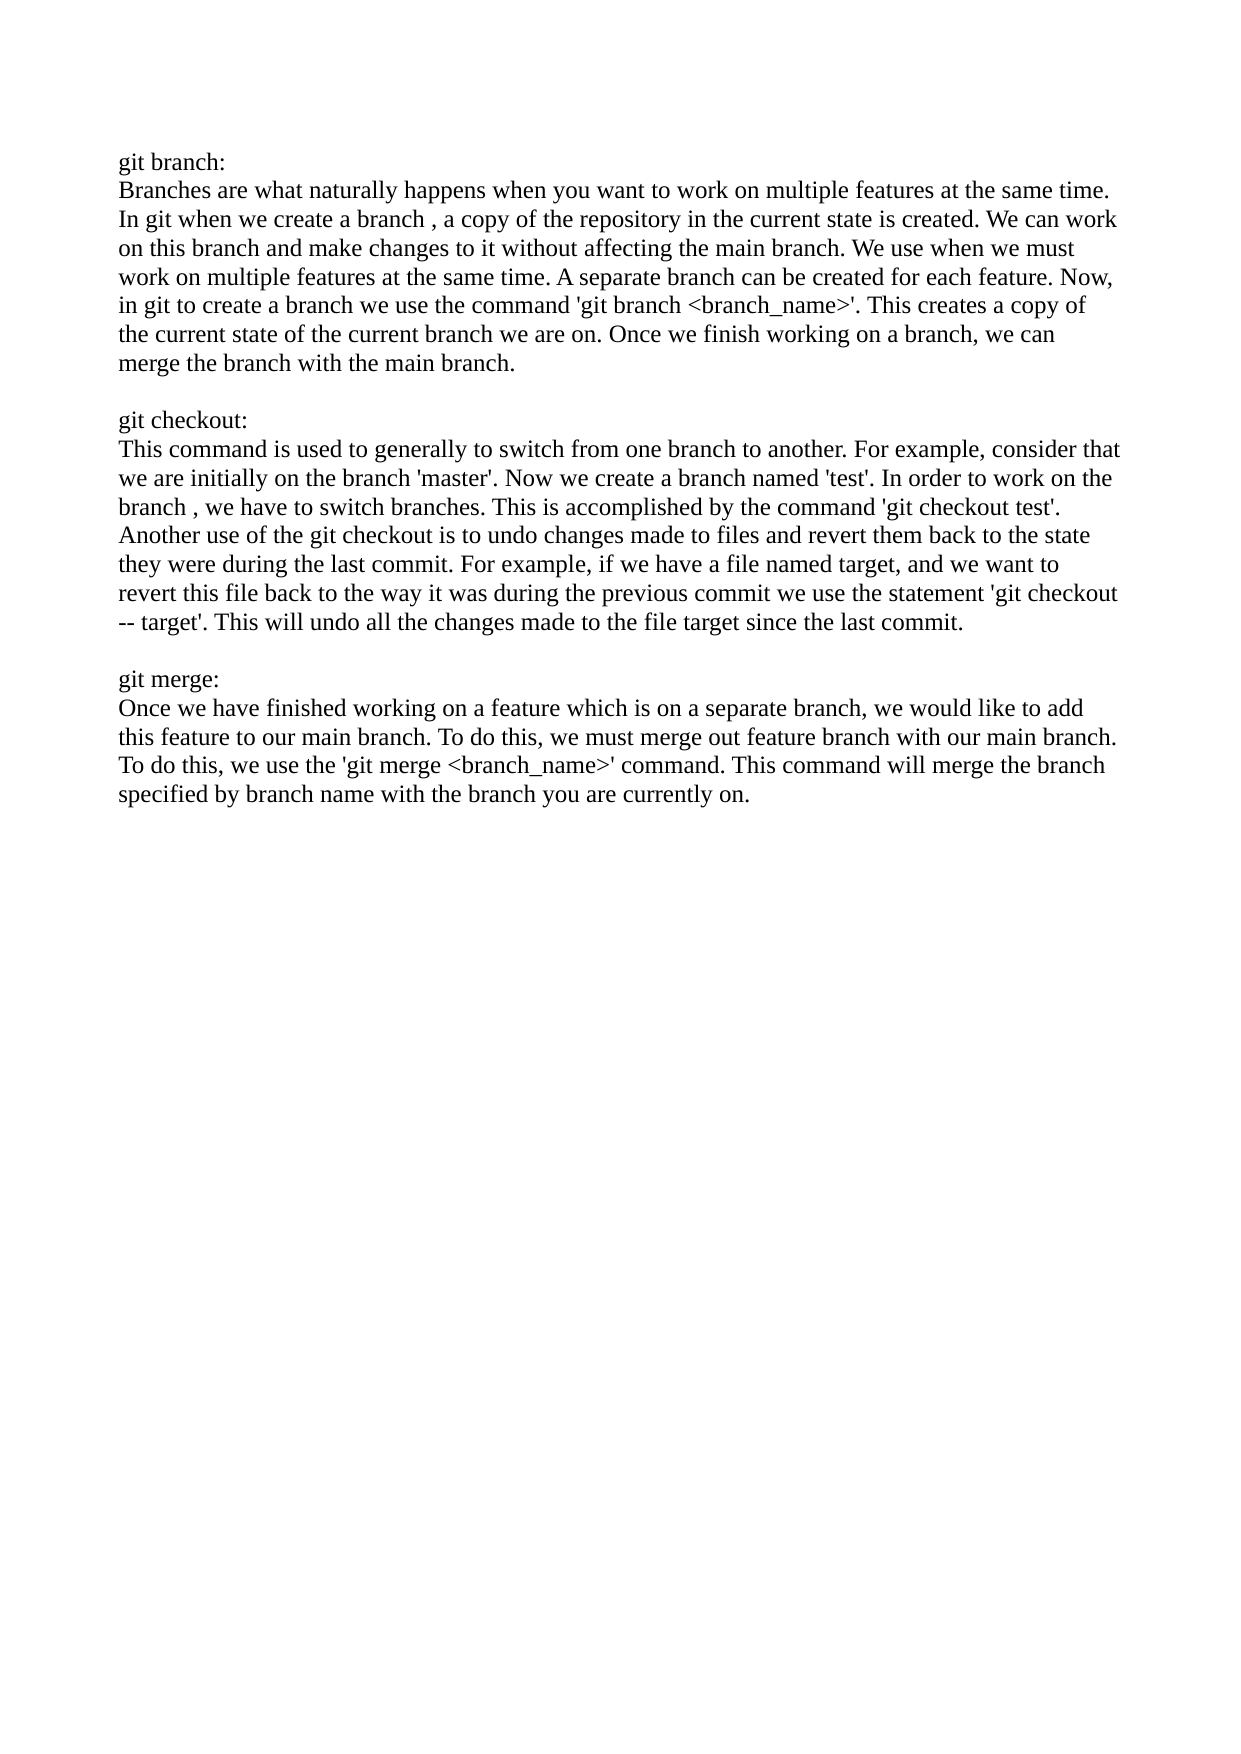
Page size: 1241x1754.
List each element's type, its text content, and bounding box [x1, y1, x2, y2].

text Once we have finished working on a feature which is on a separate branch, we would like to add this feature to our main branch. To do this, we must merge out feature branch with our main branch. To do this, we use the 'git merge <branch_name>' command. This command will merge the branch specified by branch name with the branch you are currently on. [118, 693, 1122, 808]
text git merge: [118, 664, 1122, 693]
text git checkout: [118, 406, 1122, 434]
text This command is used to generally to switch from one branch to another. For example, consider that we are initially on the branch 'master'. Now we create a branch named 'test'. In order to work on the branch , we have to switch branches. This is accomplished by the command 'git checkout test'. [118, 434, 1122, 521]
text Branches are what naturally happens when you want to work on multiple features at the same time. In git when we create a branch , a copy of the repository in the current state is created. We can work on this branch and make changes to it without affecting the main branch. We use when we must work on multiple features at the same time. A separate branch can be created for each feature. Now, in git to create a branch we use the command 'git branch <branch_name>'. This creates a copy of the current state of the current branch we are on. Once we finish working on a branch, we can merge the branch with the main branch. [118, 176, 1122, 377]
text Another use of the git checkout is to undo changes made to files and revert them back to the state they were during the last commit. For example, if we have a file named target, and we want to revert this file back to the way it was during the previous commit we use the statement 'git checkout -- target'. This will undo all the changes made to the file target since the last commit. [118, 521, 1122, 636]
text git branch: [118, 147, 1122, 176]
